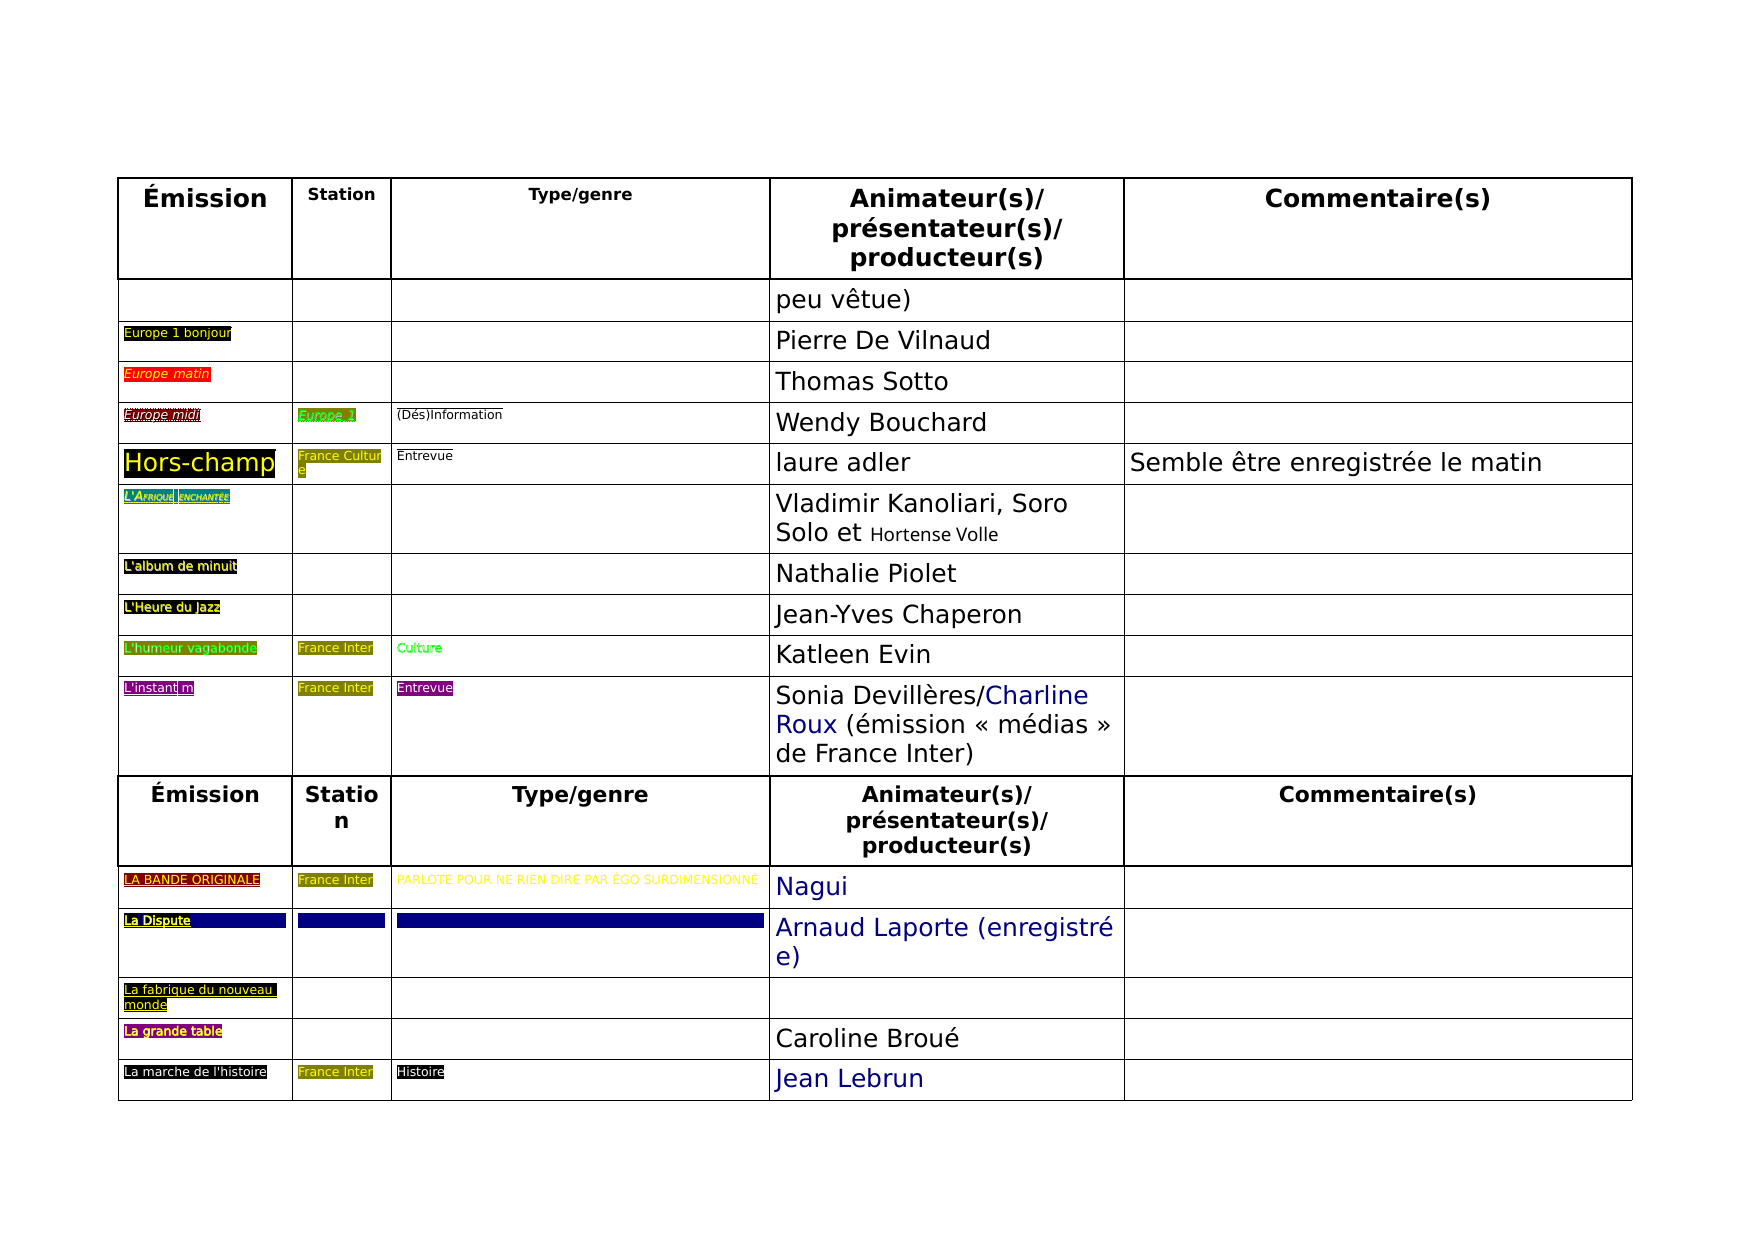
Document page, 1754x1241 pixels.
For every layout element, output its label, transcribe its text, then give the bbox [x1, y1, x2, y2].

table_cell [392, 554, 769, 594]
table_cell L'instant m [119, 677, 292, 774]
table_cell [1125, 978, 1632, 1018]
table_cell [293, 978, 391, 1018]
table_cell [293, 280, 391, 321]
table_header Animateur(s)/présentateur(s)/producteur(s) [771, 179, 1123, 278]
table_cell [1125, 1060, 1632, 1099]
table_cell Culture [392, 636, 769, 676]
table_cell [392, 978, 769, 1018]
table_cell [392, 595, 769, 635]
table_cell Europe midi [119, 403, 292, 443]
table_cell laure adler [770, 444, 1124, 483]
table_header Émission [119, 179, 291, 278]
table_cell [770, 978, 1124, 1018]
table_cell [293, 1019, 391, 1059]
table_cell Vladimir Kanoliari, Soro Solo et Hortense Volle [770, 485, 1124, 553]
table_cell Nagui [770, 867, 1124, 907]
table_cell Semble être enregistrée le matin [1125, 444, 1632, 483]
table_cell Station [293, 777, 390, 865]
table_cell [1125, 677, 1632, 774]
table_header Type/genre [392, 179, 769, 278]
table_cell La marche de l'histoire [119, 1060, 292, 1099]
table_cell Entrevue [392, 677, 769, 774]
table_cell France Inter [293, 867, 391, 907]
table_cell Katleen Evin [770, 636, 1124, 676]
table_cell [392, 1019, 769, 1059]
table_cell L'Afrique enchantée [119, 485, 292, 553]
table_cell Animateur(s)/présentateur(s)/producteur(s) [771, 777, 1123, 865]
table_cell Type/genre [392, 777, 769, 865]
table_cell peu vêtue) [770, 280, 1124, 321]
table_cell [293, 322, 391, 361]
table_cell [293, 554, 391, 594]
table_cell [392, 485, 769, 553]
table_cell France Inter [293, 677, 391, 774]
table_cell [119, 280, 292, 321]
table_cell [293, 362, 391, 402]
table_cell [293, 909, 391, 977]
table_cell [392, 362, 769, 402]
table_cell Europe 1 [293, 403, 391, 443]
table_cell L'humeur vagabonde [119, 636, 292, 676]
table_cell La fabrique du nouveau monde [119, 978, 292, 1018]
table_cell La grande table [119, 1019, 292, 1059]
table_cell Nathalie Piolet [770, 554, 1124, 594]
table_cell [1125, 280, 1632, 321]
table_cell France Culture [293, 444, 391, 483]
table_cell [1125, 485, 1632, 553]
table_cell [1125, 1019, 1632, 1059]
table_cell [1125, 867, 1632, 907]
table_cell [1125, 636, 1632, 676]
table_cell L'Heure du Jazz [119, 595, 292, 635]
table_cell France Inter [293, 636, 391, 676]
table_cell [392, 280, 769, 321]
table_cell La Dispute [119, 909, 292, 977]
table_cell Caroline Broué [770, 1019, 1124, 1059]
table_cell Wendy Bouchard [770, 403, 1124, 443]
table_cell Entrevue [392, 444, 769, 483]
table_cell [1125, 403, 1632, 443]
table_cell Arnaud Laporte (enregistrée) [770, 909, 1124, 977]
table_cell [1125, 362, 1632, 402]
table_cell Sonia Devillères/Charline Roux (émission « médias » de France Inter) [770, 677, 1124, 774]
table_cell Histoire [392, 1060, 769, 1099]
table_cell [392, 322, 769, 361]
table_cell Europe 1 bonjour [119, 322, 292, 361]
table_cell Pierre De Vilnaud [770, 322, 1124, 361]
table_cell Thomas Sotto [770, 362, 1124, 402]
table_cell (Dés)Information [392, 403, 769, 443]
table_header Commentaire(s) [1125, 179, 1631, 278]
table_cell [1125, 595, 1632, 635]
table_cell France Inter [293, 1060, 391, 1099]
table_cell [1125, 322, 1632, 361]
table_cell Europe matin [119, 362, 292, 402]
table_cell [392, 909, 769, 977]
table_cell [293, 595, 391, 635]
table_cell [293, 485, 391, 553]
table_cell Commentaire(s) [1125, 777, 1631, 865]
table_cell Jean-Yves Chaperon [770, 595, 1124, 635]
table_header Station [293, 179, 390, 278]
table_cell Jean Lebrun [770, 1060, 1124, 1099]
table_cell [1125, 909, 1632, 977]
table_cell Parlote pour ne rien dire par égo surdimensionné [392, 867, 769, 907]
table_cell [1125, 554, 1632, 594]
table_cell La bande originale [119, 867, 292, 907]
table_cell Hors-champ [119, 444, 292, 483]
table_cell Émission [119, 777, 291, 865]
table_cell L'album de minuit [119, 554, 292, 594]
